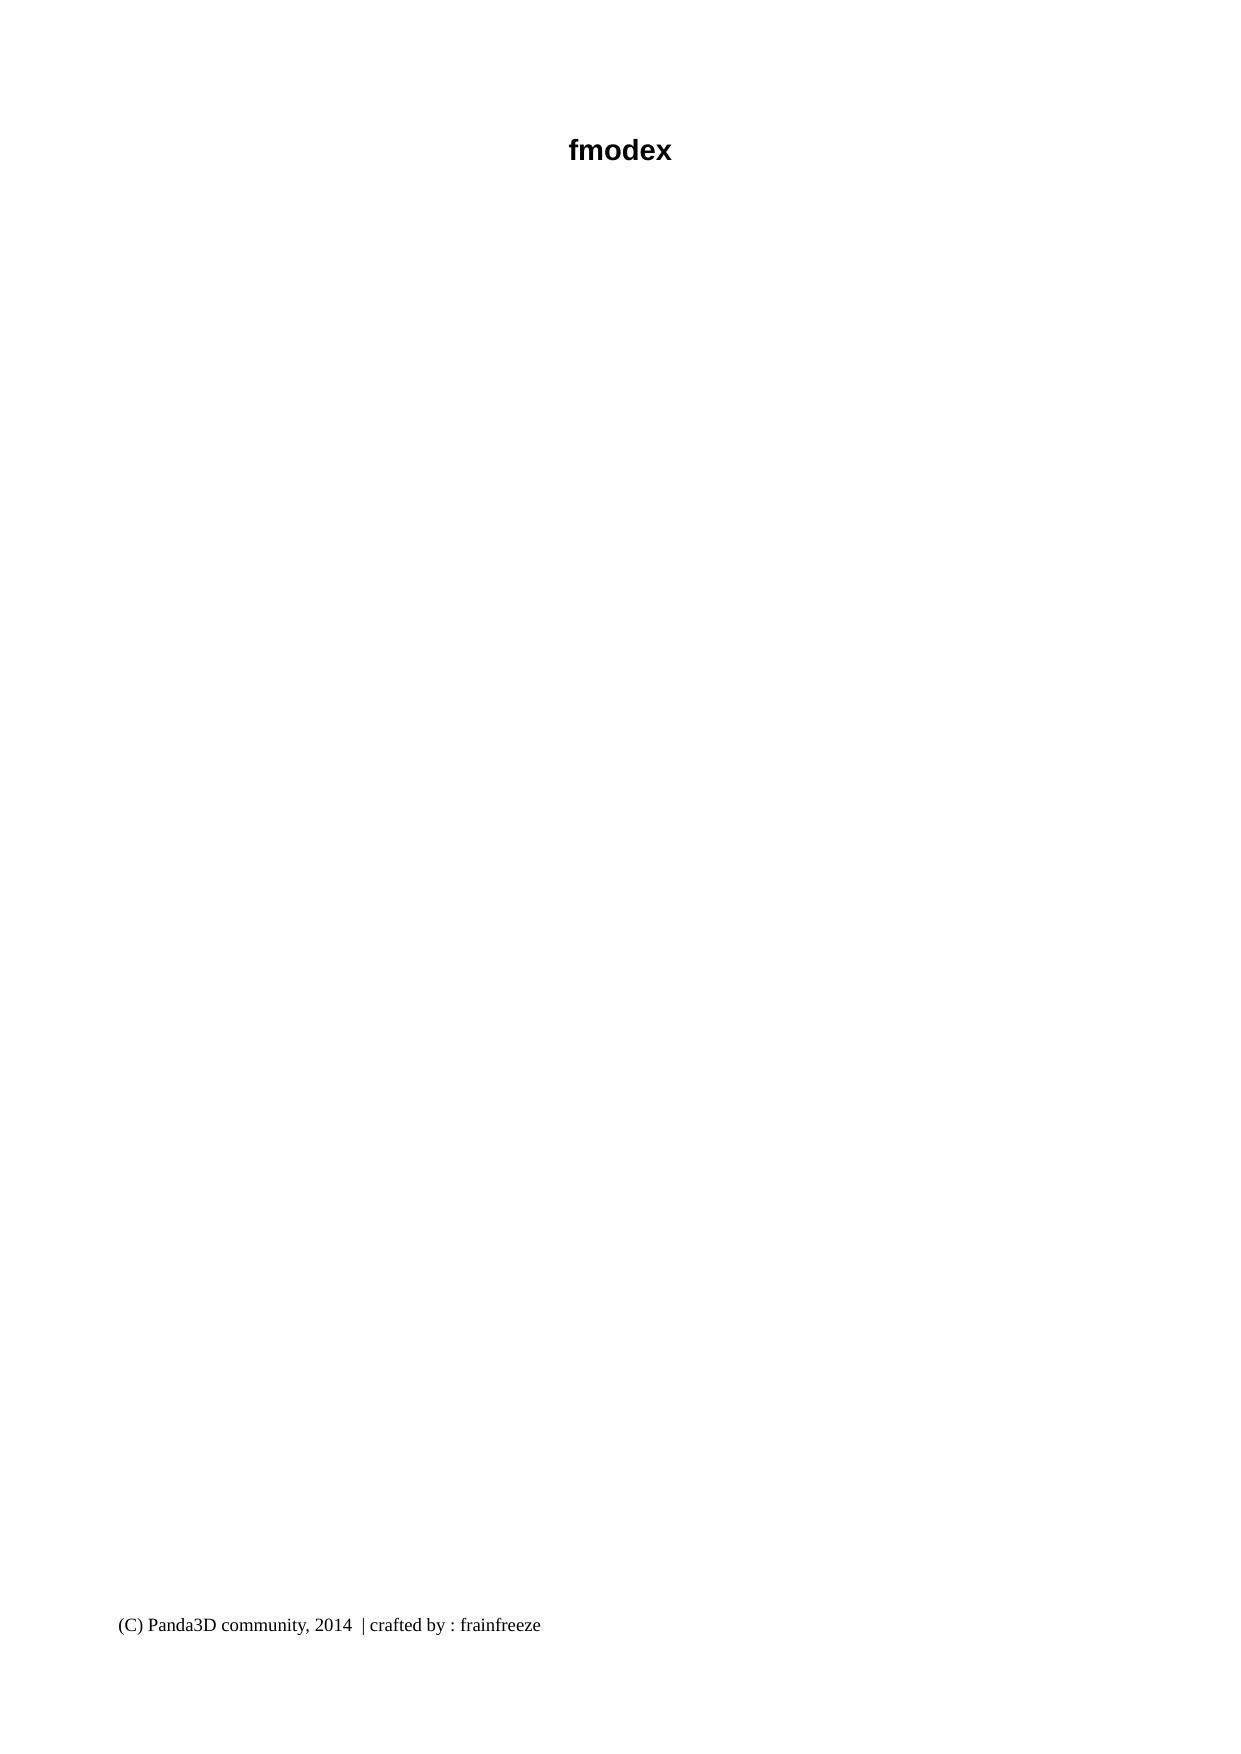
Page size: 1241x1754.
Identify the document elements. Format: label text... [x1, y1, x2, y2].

subtitle fmodex [118, 133, 1122, 166]
